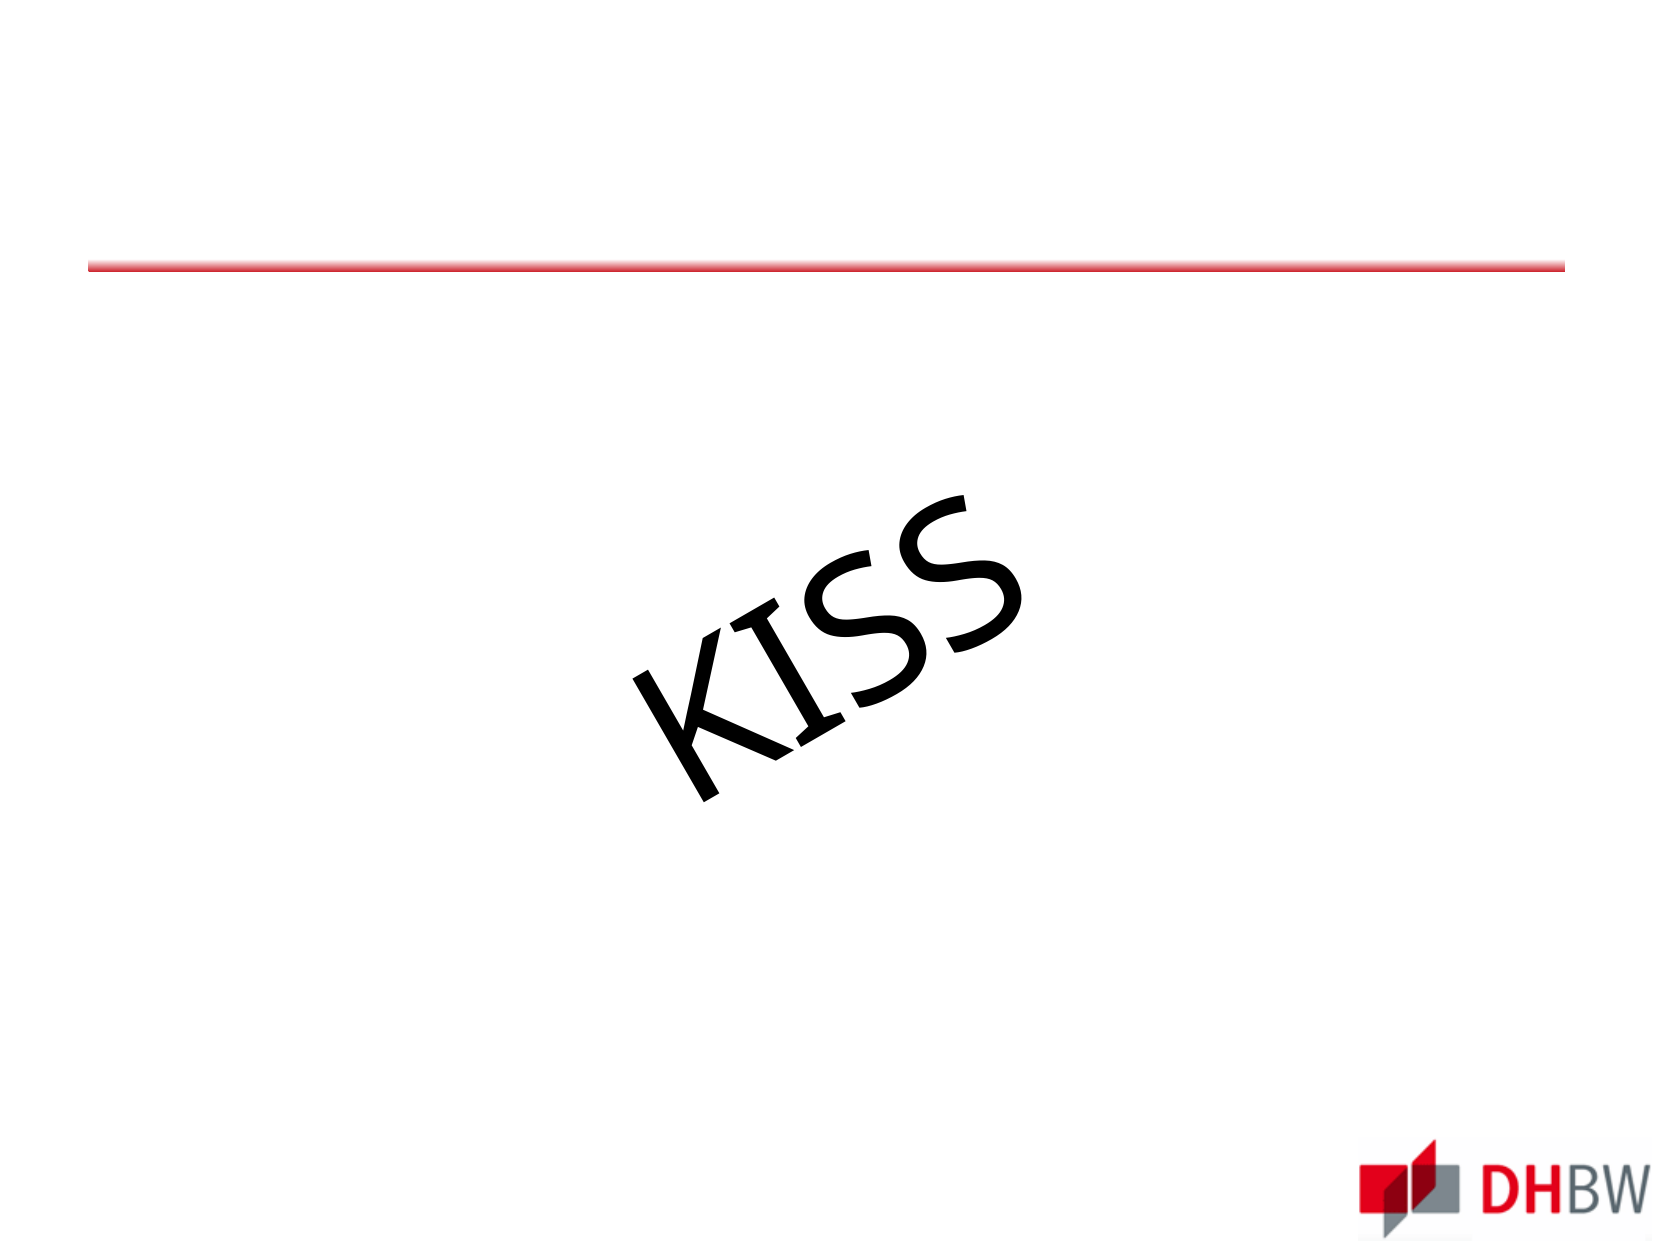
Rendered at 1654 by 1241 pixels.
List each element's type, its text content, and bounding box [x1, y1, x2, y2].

picture [1358, 1137, 1652, 1241]
title KISS [111, 148, 1542, 1138]
